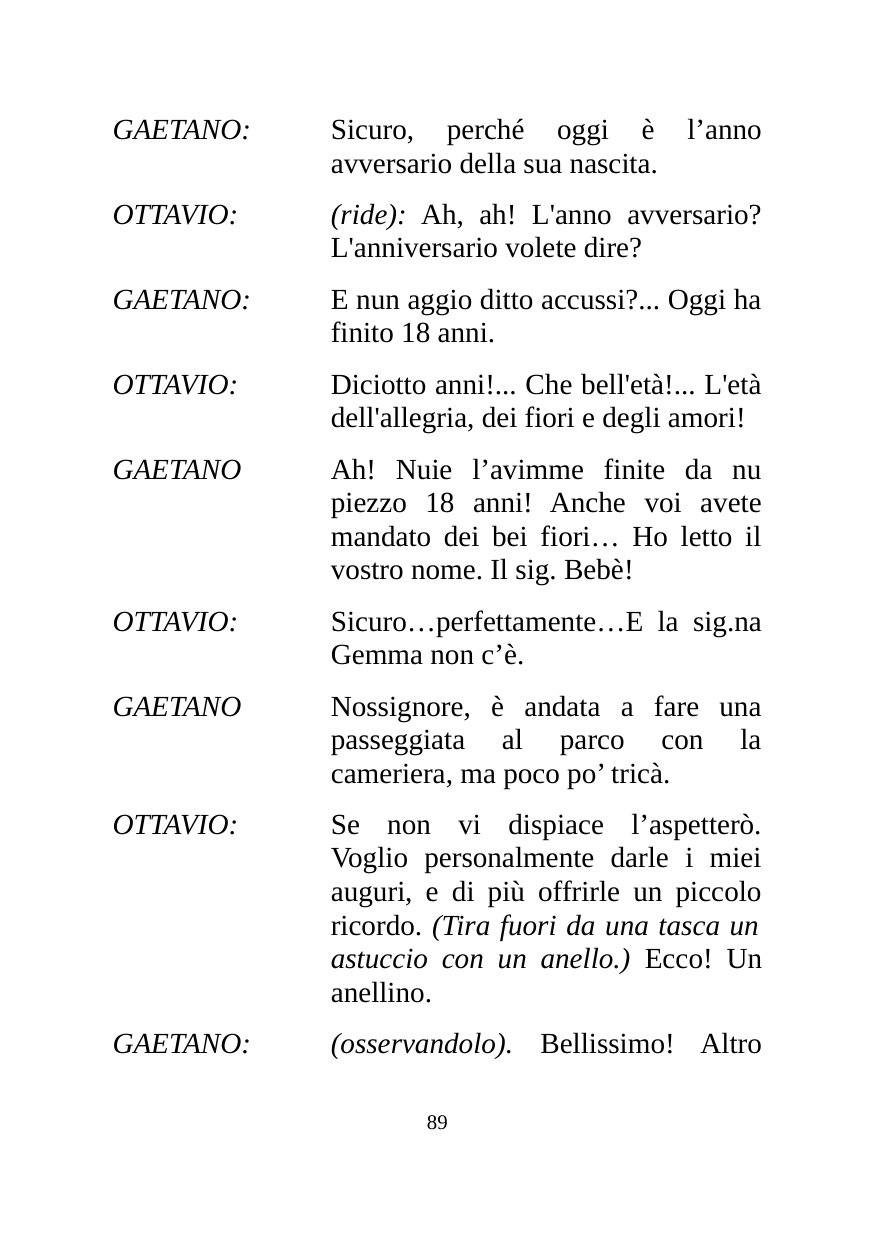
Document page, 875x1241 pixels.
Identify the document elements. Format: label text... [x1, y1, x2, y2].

table_cell Sicuro…perfettamente…E la sig.na Gemma non c’è. [325, 598, 768, 683]
table_cell Se non vi dispiace l’aspetterò. Voglio personalmente darle i miei auguri, e di più offrirle un piccolo ricordo. (Tira fuori da una tasca un astuccio con un anello.) Ecco! Un anellino. [325, 801, 768, 1020]
table_cell GAETANO: [106, 276, 325, 361]
table_cell (ride): Ah, ah! L'anno avversario? L'anniversario volete dire? [325, 191, 768, 276]
table_cell GAETANO [106, 446, 325, 598]
table_cell E nun aggio ditto accussi?... Oggi ha finito 18 anni. [325, 276, 768, 361]
table_cell OTTAVIO: [106, 598, 325, 683]
table_cell Diciotto anni!... Che bell'età!... L'età dell'allegria, dei fiori e degli amori! [325, 361, 768, 446]
table_cell OTTAVIO: [106, 361, 325, 446]
table_cell Nossignore, è andata a fare una passeggiata al parco con la cameriera, ma poco po’ tricà. [325, 683, 768, 801]
table_cell (osservandolo). Bellissimo! Altro [325, 1020, 768, 1072]
table_cell GAETANO: [106, 106, 325, 191]
table_cell GAETANO [106, 683, 325, 801]
table_cell GAETANO: [106, 1020, 325, 1072]
table_cell Ah! Nuie l’avimme finite da nu piezzo 18 anni! Anche voi avete mandato dei bei fiori… Ho letto il vostro nome. Il sig. Bebè! [325, 446, 768, 598]
table_cell OTTAVIO: [106, 801, 325, 1020]
table_cell OTTAVIO: [106, 191, 325, 276]
table_cell Sicuro, perché oggi è l’anno avversario della sua nascita. [325, 106, 768, 191]
